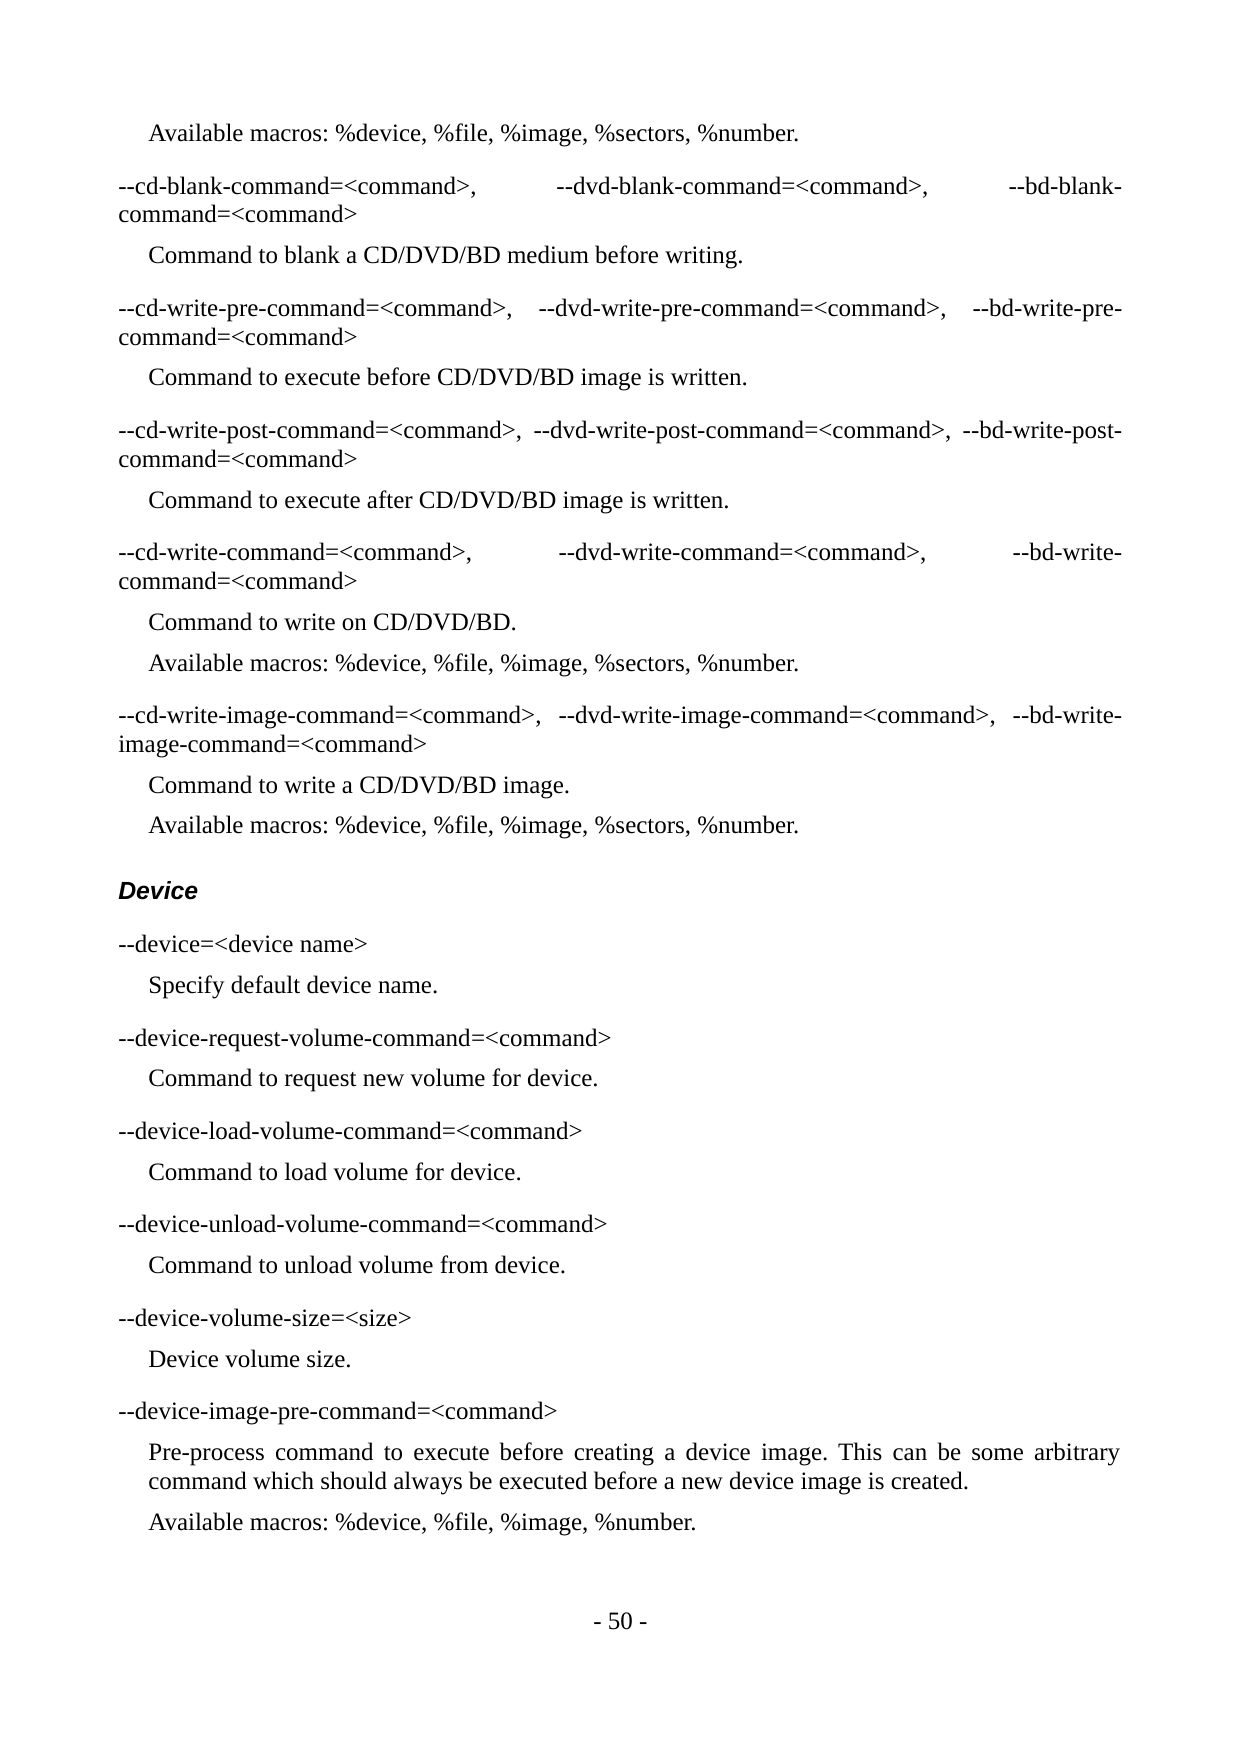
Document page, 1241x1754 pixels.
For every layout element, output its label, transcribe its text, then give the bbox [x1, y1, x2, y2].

text Command to write on CD/DVD/BD. [148, 607, 1122, 636]
text Command to blank a CD/DVD/BD medium before writing. [148, 240, 1122, 269]
text Command to write a CD/DVD/BD image. [148, 770, 1122, 798]
text Command to unload volume from device. [148, 1250, 1122, 1279]
text Command to load volume for device. [148, 1157, 1122, 1186]
title --cd‑blank-command=<command>, --dvd-blank-command=<command>, --bd-blank-command=<command> [118, 171, 1122, 228]
title --device=<device name> [118, 929, 1122, 958]
title --cd-write-pre-command=<command>, --dvd-write-pre-command=<command>, --bd-write-pre-command=<command> [118, 293, 1122, 351]
text Pre-process command to execute before creating a device image. This can be some arbitrary command which should always be executed before a new device image is created. [148, 1437, 1122, 1495]
title --device-volume-size=<size> [118, 1303, 1122, 1332]
title --cd-write-post-command=<command>, --dvd-write-post-command=<command>, --bd-write-post-command=<command> [118, 415, 1122, 473]
title --cd-write-image-command=<command>, --dvd-write-image-command=<command>, --bd-write-image-command=<command> [118, 700, 1122, 758]
text Command to request new volume for device. [148, 1063, 1122, 1092]
title --cd-write-command=<command>, --dvd-write-command=<command>, --bd-write-command=<command> [118, 537, 1122, 595]
text Device volume size. [148, 1344, 1122, 1372]
subtitle Device [118, 876, 1122, 905]
text Command to execute after CD/DVD/BD image is written. [148, 485, 1122, 513]
title --device-unload-volume-command=<command> [118, 1209, 1122, 1238]
text Available macros: %device, %file, %image, %sectors, %number. [148, 118, 1122, 147]
title --device-image-pre-command=<command> [118, 1396, 1122, 1425]
text Available macros: %device, %file, %image, %sectors, %number. [148, 811, 1122, 839]
title --device-request-volume-command=<command> [118, 1023, 1122, 1051]
text Available macros: %device, %file, %image, %sectors, %number. [148, 648, 1122, 676]
title --device-load-volume-command=<command> [118, 1116, 1122, 1145]
text Available macros: %device, %file, %image, %number. [148, 1507, 1122, 1535]
text Command to execute before CD/DVD/BD image is written. [148, 362, 1122, 391]
text Specify default device name. [148, 970, 1122, 999]
